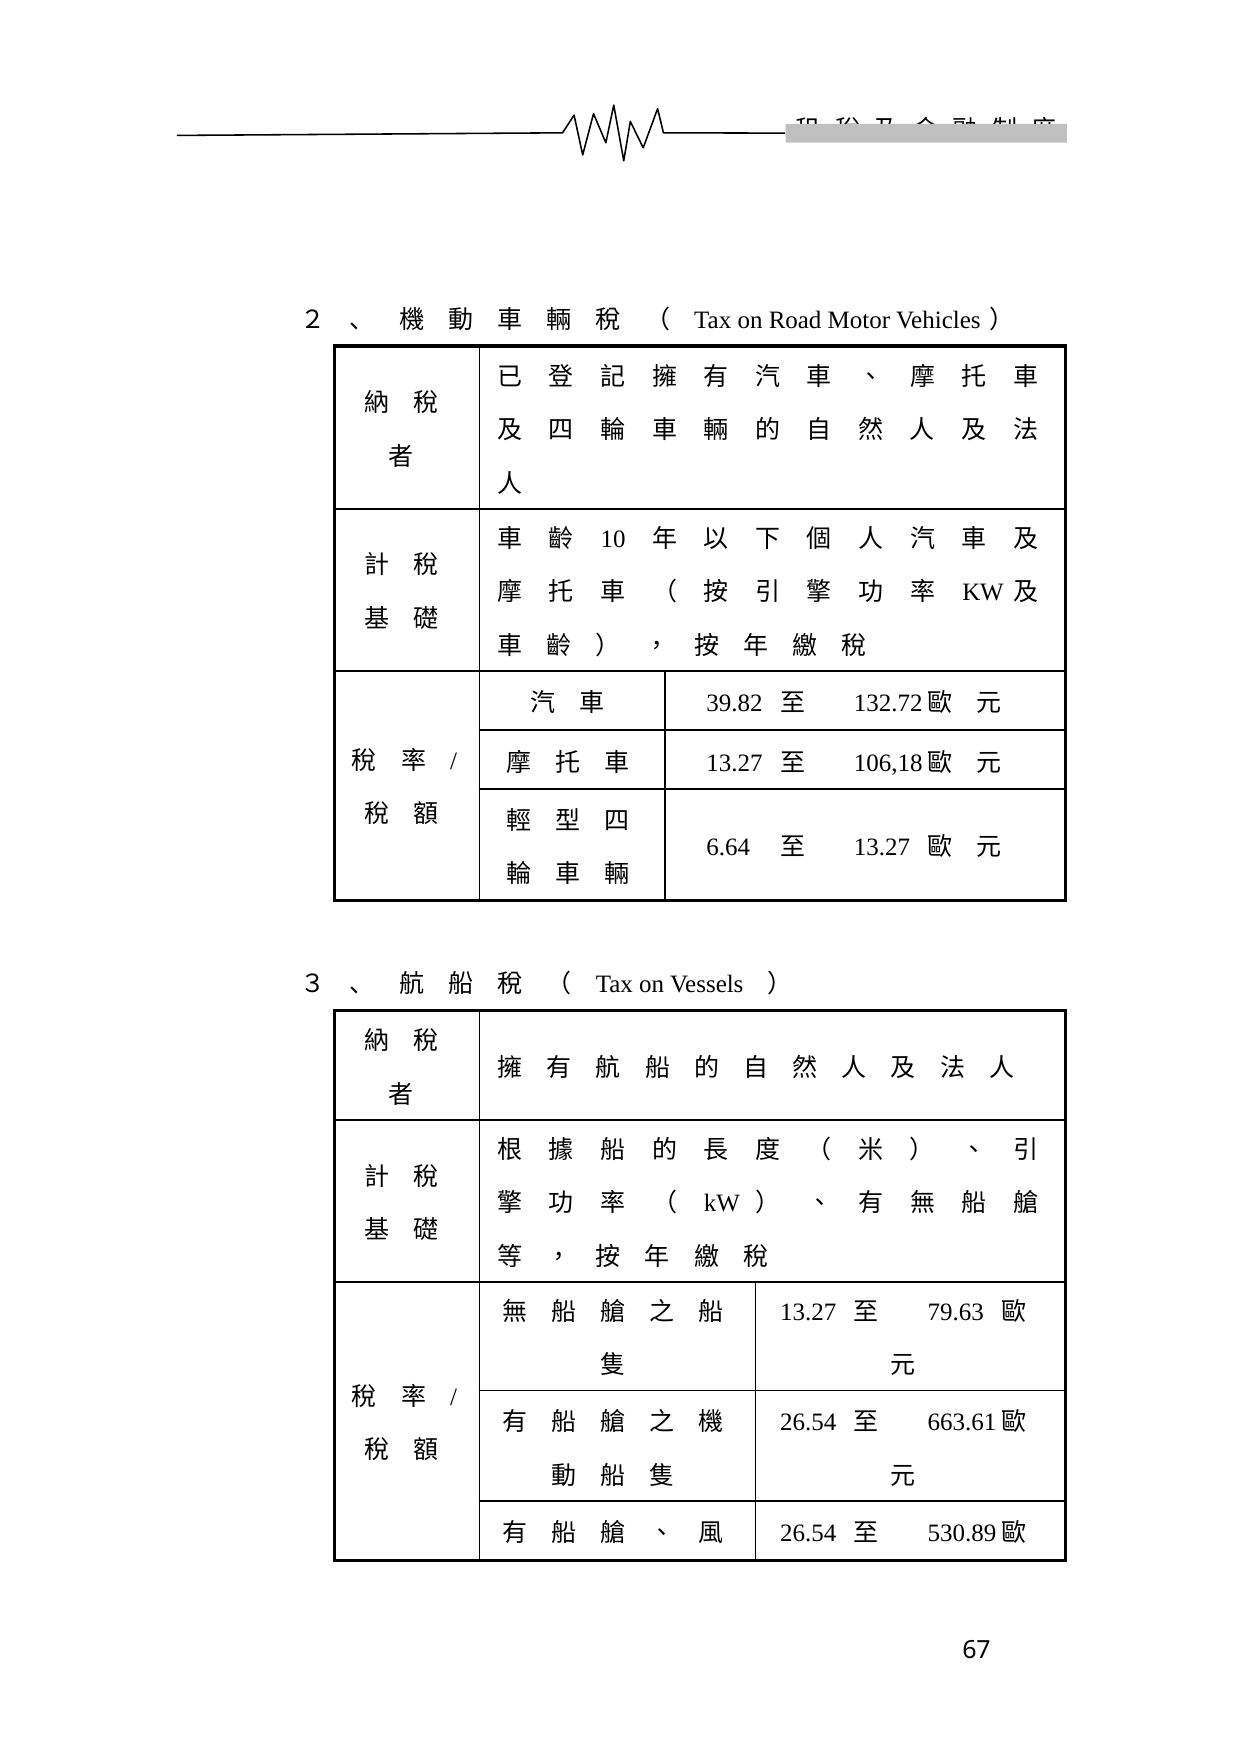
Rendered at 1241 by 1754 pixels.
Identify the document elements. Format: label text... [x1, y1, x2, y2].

table_header 擁有航船的自然人及法人 [480, 1012, 1064, 1119]
table_cell 根據船的長度（米）、引擎功率（kW）、有無船艙等，按年繳稅 [480, 1121, 1064, 1281]
table_cell 摩托車 [480, 731, 664, 788]
table_cell 有船艙之機動船隻 [480, 1391, 755, 1500]
table_cell 13.27 至 79.63歐元 [756, 1283, 1064, 1390]
text ３、航船稅（Tax on Vessels） [276, 955, 1063, 1009]
table_cell 39.82 至 132.72歐元 [666, 672, 1064, 729]
table_cell 稅率/稅額 [336, 672, 479, 898]
table_cell 計稅基礎 [336, 510, 479, 670]
table_cell 汽車 [480, 672, 664, 729]
table_cell 有船艙、風 [480, 1502, 755, 1559]
table_cell 車齡10年以下個人汽車及摩托車（按引擎功率KW及車齡），按年繳稅 [480, 510, 1064, 670]
table_cell 13.27 至 106,18歐元 [666, 731, 1064, 788]
table_header 已登記擁有汽車、摩托車及四輪車輛的自然人及法人 [480, 348, 1064, 508]
table_cell 6.64 至 13.27歐元 [666, 790, 1064, 898]
table_cell 26.54 至 663.61歐元 [756, 1391, 1064, 1500]
table_header 納稅者 [336, 1012, 479, 1119]
table_header 納稅者 [336, 348, 479, 508]
table_cell 計稅基礎 [336, 1121, 479, 1281]
table_cell 稅率/稅額 [336, 1283, 479, 1559]
table_cell 輕型四輪車輛 [480, 790, 664, 898]
text ２、機動車輛稅（Tax on Road Motor Vehicles） [276, 291, 1063, 344]
table_cell 無船艙之船隻 [480, 1283, 755, 1390]
table_cell 26.54 至 530.89歐 [756, 1502, 1064, 1559]
